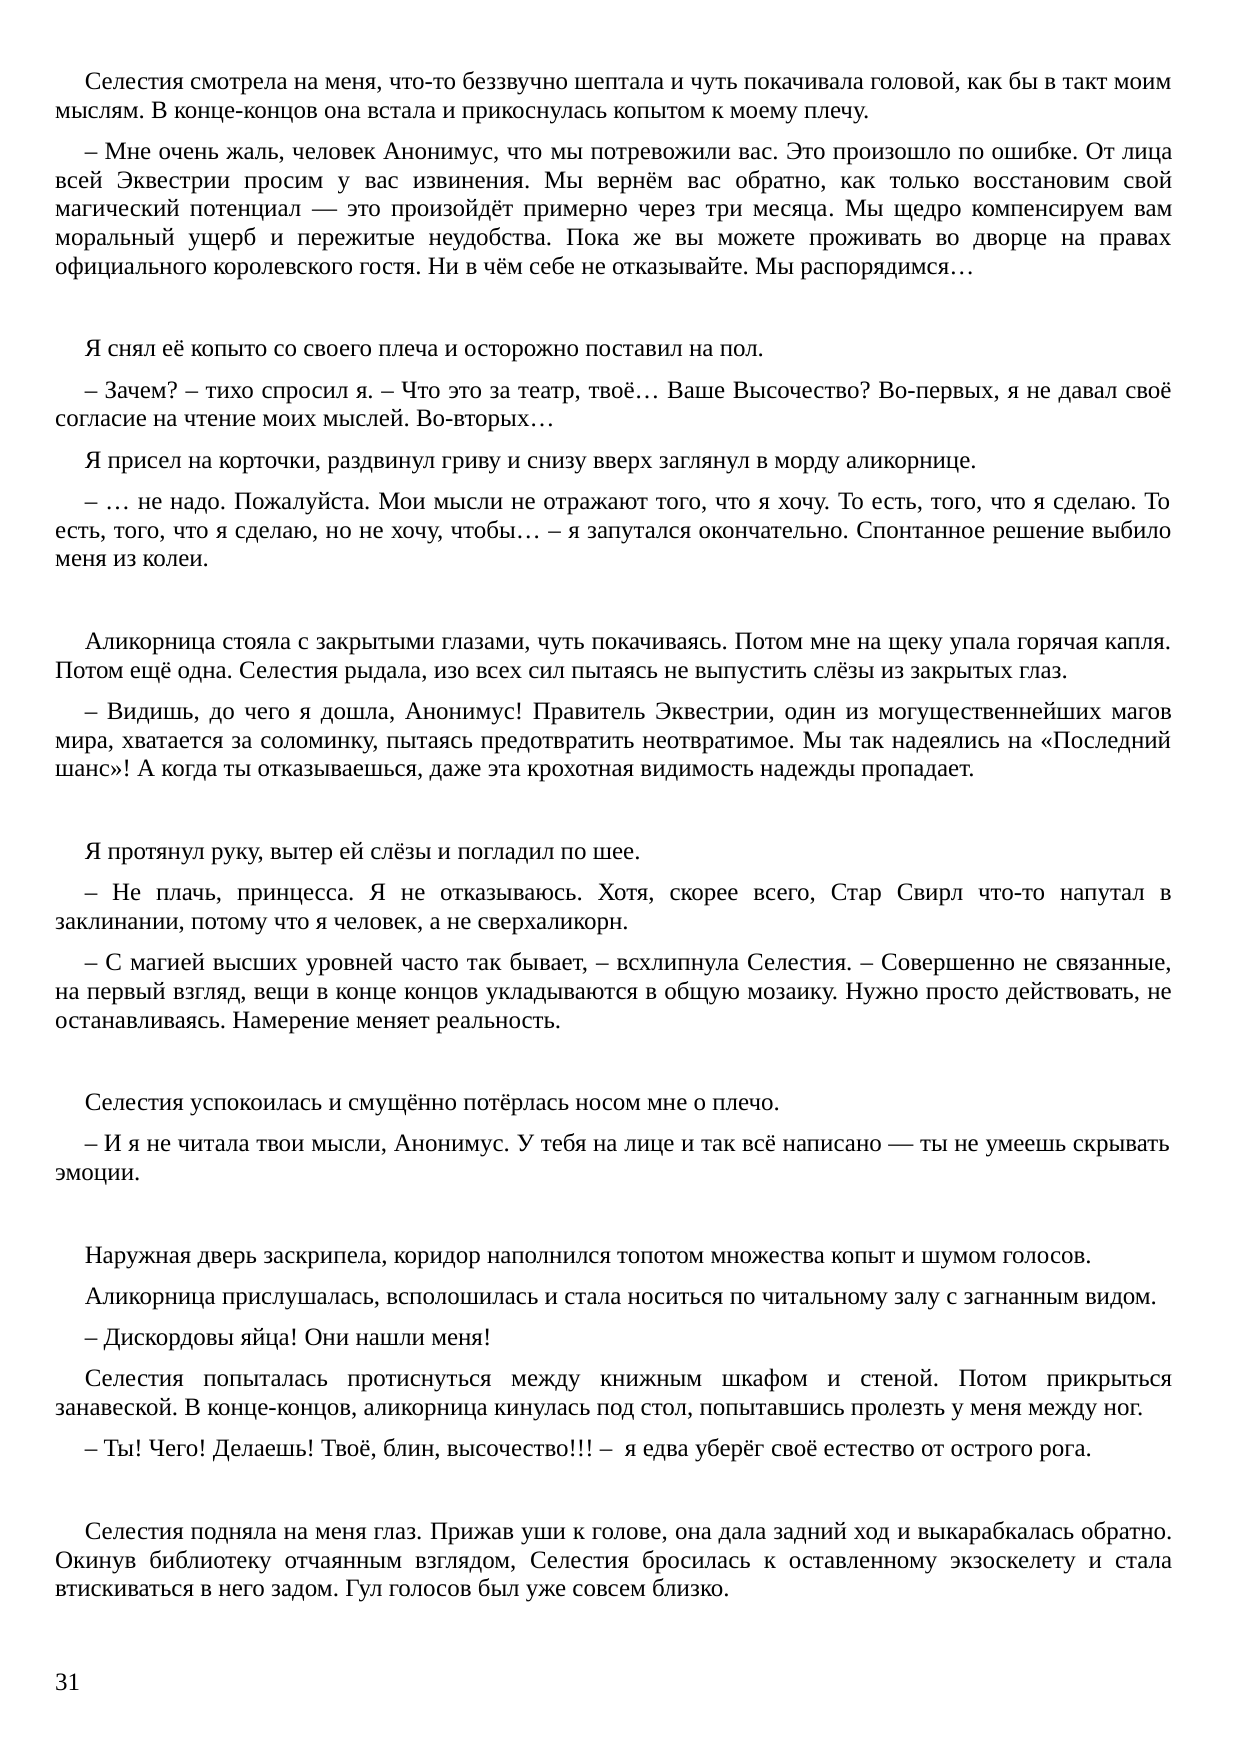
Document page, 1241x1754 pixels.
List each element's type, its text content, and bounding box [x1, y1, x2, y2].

text – Ты! Чего! Делаешь! Твоё, блин, высочество!!! – я едва уберёг своё естество от острого рога. [55, 1433, 1173, 1462]
text – Дискордовы яйца! Они нашли меня! [55, 1322, 1173, 1351]
text Селестия смотрела на меня, что-то беззвучно шептала и чуть покачивала головой, как бы в такт моим мыслям. В конце-концов она встала и прикоснулась копытом к моему плечу. [55, 66, 1173, 123]
text Я снял её копыто со своего плеча и осторожно поставил на пол. [55, 333, 1173, 362]
text Аликорница прислушалась, всполошилась и стала носиться по читальному залу с загнанным видом. [55, 1281, 1173, 1310]
text Аликорница стояла с закрытыми глазами, чуть покачиваясь. Потом мне на щеку упала горячая капля. Потом ещё одна. Селестия рыдала, изо всех сил пытаясь не выпустить слёзы из закрытых глаз. [55, 626, 1173, 683]
text Селестия попыталась протиснуться между книжным шкафом и стеной. Потом прикрыться занавеской. В конце-концов, аликорница кинулась под стол, попытавшись пролезть у меня между ног. [55, 1363, 1173, 1421]
text – Мне очень жаль, человек Анонимус, что мы потревожили вас. Это произошло по ошибке. От лица всей Эквестрии просим у вас извинения. Мы вернём вас обратно, как только восстановим свой магический потенциал — это произойдёт примерно через три месяца. Мы щедро компенсируем вам моральный ущерб и пережитые неудобства. Пока же вы можете проживать во дворце на правах официального королевского гостя. Ни в чём себе не отказывайте. Мы распорядимся… [55, 136, 1173, 280]
text – Зачем? – тихо спросил я. – Что это за театр, твоё… Ваше Высочество? Во-первых, я не давал своё согласие на чтение моих мыслей. Во-вторых… [55, 375, 1173, 432]
text Наружная дверь заскрипела, коридор наполнился топотом множества копыт и шумом голосов. [55, 1240, 1173, 1268]
text – С магией высших уровней часто так бывает, – всхлипнула Селестия. – Совершенно не связанные, на первый взгляд, вещи в конце концов укладываются в общую мозаику. Нужно просто действовать, не останавливаясь. Намерение меняет реальность. [55, 947, 1173, 1033]
text – И я не читала твои мысли, Анонимус. У тебя на лице и так всё написано — ты не умеешь скрывать эмоции. [55, 1128, 1173, 1186]
text Селестия успокоилась и смущённо потёрлась носом мне о плечо. [55, 1087, 1173, 1116]
text Селестия подняла на меня глаз. Прижав уши к голове, она дала задний ход и выкарабкалась обратно. Окинув библиотеку отчаянным взглядом, Селестия бросилась к оставленному экзоскелету и стала втискиваться в него задом. Гул голосов был уже совсем близко. [55, 1516, 1173, 1602]
text – … не надо. Пожалуйста. Мои мысли не отражают того, что я хочу. То есть, того, что я сделаю. То есть, того, что я сделаю, но не хочу, чтобы… – я запутался окончательно. Спонтанное решение выбило меня из колеи. [55, 486, 1173, 572]
text Я протянул руку, вытер ей слёзы и погладил по шее. [55, 836, 1173, 865]
text – Видишь, до чего я дошла, Анонимус! Правитель Эквестрии, один из могущественнейших магов мира, хватается за соломинку, пытаясь предотвратить неотвратимое. Мы так надеялись на «Последний шанс»! А когда ты отказываешься, даже эта крохотная видимость надежды пропадает. [55, 696, 1173, 782]
text Я присел на корточки, раздвинул гриву и снизу вверх заглянул в морду аликорнице. [55, 445, 1173, 473]
text – Не плачь, принцесса. Я не отказываюсь. Хотя, скорее всего, Стар Свирл что-то напутал в заклинании, потому что я человек, а не сверхаликорн. [55, 877, 1173, 935]
